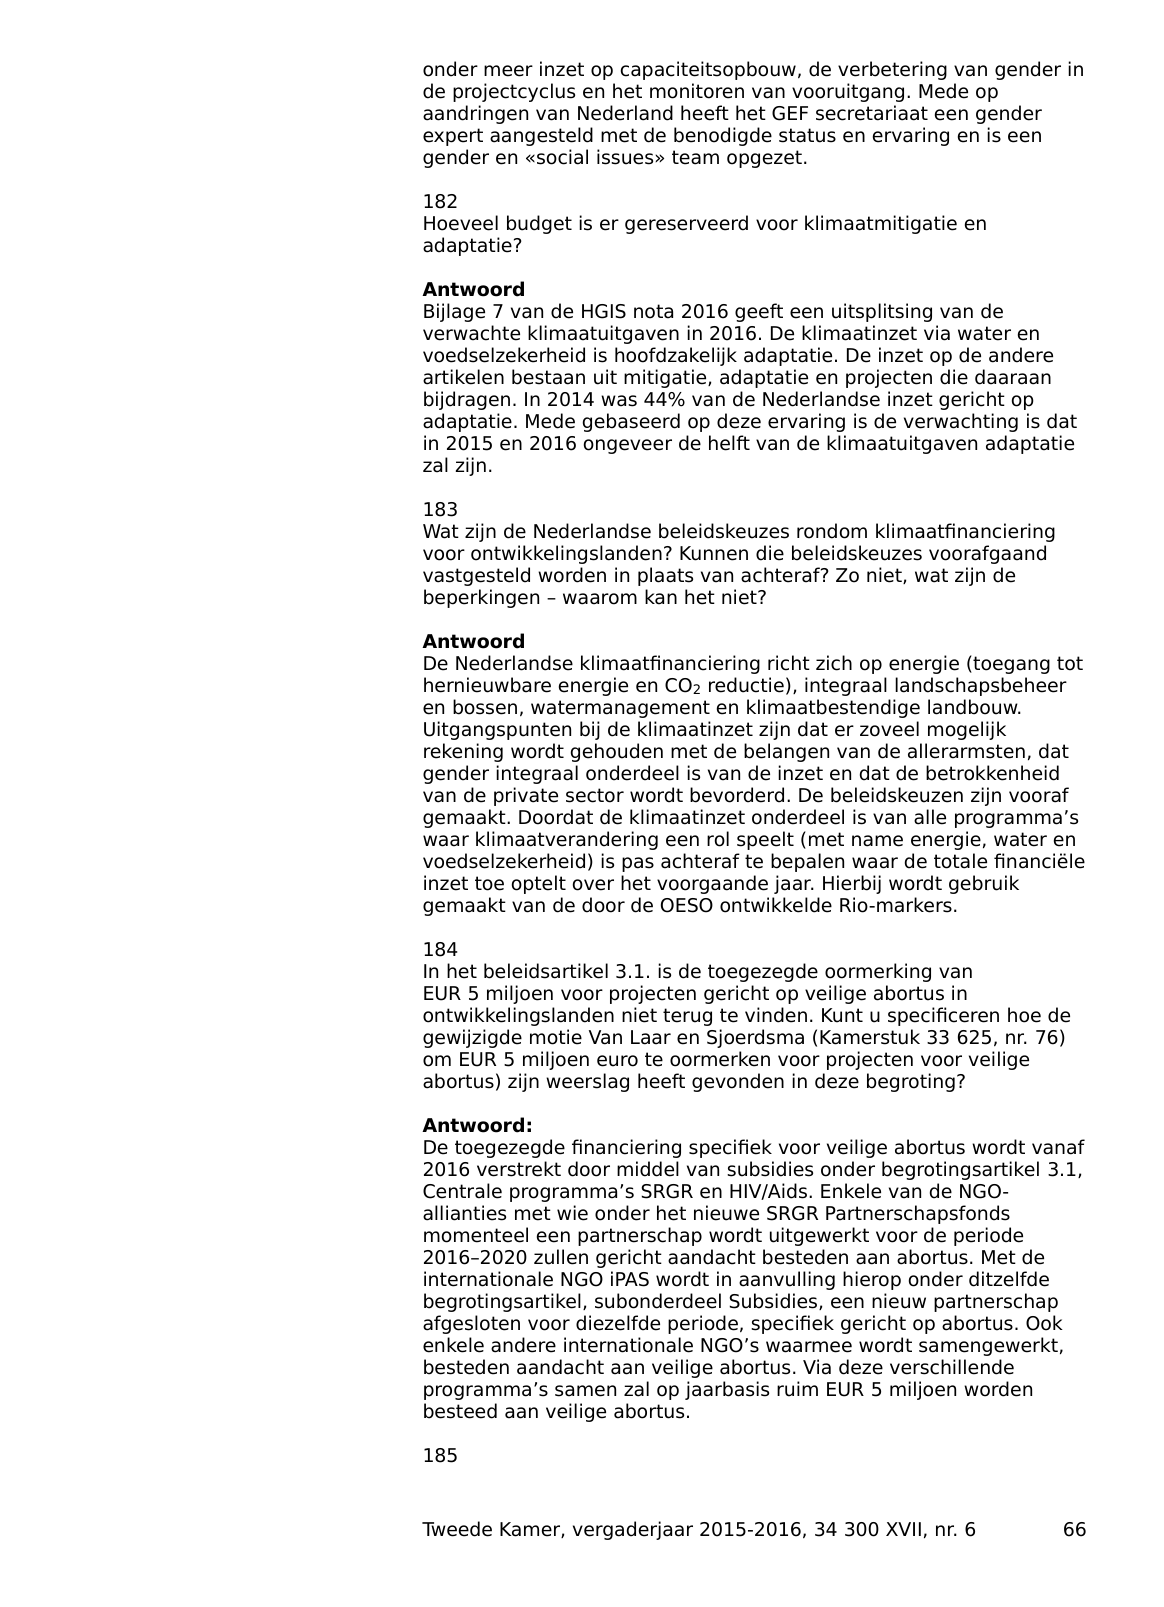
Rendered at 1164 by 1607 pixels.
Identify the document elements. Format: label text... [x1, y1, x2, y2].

text Antwoord: [422, 1115, 1087, 1137]
text onder meer inzet op capaciteitsopbouw, de verbetering van gender in de projectcyclus en het monitoren van vooruitgang. Mede op aandringen van Nederland heeft het GEF secretariaat een gender expert aangesteld met de benodigde status en ervaring en is een gender en «social issues» team opgezet. [422, 59, 1087, 169]
text 182 [422, 191, 1087, 213]
text In het beleidsartikel 3.1. is de toegezegde oormerking van EUR 5 miljoen voor projecten gericht op veilige abortus in ontwikkelingslanden niet terug te vinden. Kunt u specificeren hoe de gewijzigde motie Van Laar en Sjoerdsma (Kamerstuk 33 625, nr. 76) om EUR 5 miljoen euro te oormerken voor projecten voor veilige abortus) zijn weerslag heeft gevonden in deze begroting? [422, 961, 1087, 1093]
text Hoeveel budget is er gereserveerd voor klimaatmitigatie en adaptatie? [422, 213, 1087, 257]
text Antwoord [422, 631, 1087, 653]
text De toegezegde financiering specifiek voor veilige abortus wordt vanaf 2016 verstrekt door middel van subsidies onder begrotingsartikel 3.1, Centrale programma’s SRGR en HIV/Aids. Enkele van de NGO-allianties met wie onder het nieuwe SRGR Partnerschapsfonds momenteel een partnerschap wordt uitgewerkt voor de periode 2016–2020 zullen gericht aandacht besteden aan abortus. Met de internationale NGO iPAS wordt in aanvulling hierop onder ditzelfde begrotingsartikel, subonderdeel Subsidies, een nieuw partnerschap afgesloten voor diezelfde periode, specifiek gericht op abortus. Ook enkele andere internationale NGO’s waarmee wordt samengewerkt, besteden aandacht aan veilige abortus. Via deze verschillende programma’s samen zal op jaarbasis ruim EUR 5 miljoen worden besteed aan veilige abortus. [422, 1137, 1087, 1423]
text 183 [422, 499, 1087, 521]
text De Nederlandse klimaatfinanciering richt zich op energie (toegang tot hernieuwbare energie en CO2 reductie), integraal landschapsbeheer en bossen, watermanagement en klimaatbestendige landbouw. Uitgangspunten bij de klimaatinzet zijn dat er zoveel mogelijk rekening wordt gehouden met de belangen van de allerarmsten, dat gender integraal onderdeel is van de inzet en dat de betrokkenheid van de private sector wordt bevorderd. De beleidskeuzen zijn vooraf gemaakt. Doordat de klimaatinzet onderdeel is van alle programma’s waar klimaatverandering een rol speelt (met name energie, water en voedselzekerheid) is pas achteraf te bepalen waar de totale financiële inzet toe optelt over het voorgaande jaar. Hierbij wordt gebruik gemaakt van de door de OESO ontwikkelde Rio-markers. [422, 653, 1087, 917]
text Antwoord [422, 279, 1087, 301]
text 185 [422, 1445, 1087, 1467]
text Bijlage 7 van de HGIS nota 2016 geeft een uitsplitsing van de verwachte klimaatuitgaven in 2016. De klimaatinzet via water en voedselzekerheid is hoofdzakelijk adaptatie. De inzet op de andere artikelen bestaan uit mitigatie, adaptatie en projecten die daaraan bijdragen. In 2014 was 44% van de Nederlandse inzet gericht op adaptatie. Mede gebaseerd op deze ervaring is de verwachting is dat in 2015 en 2016 ongeveer de helft van de klimaatuitgaven adaptatie zal zijn. [422, 301, 1087, 477]
text Wat zijn de Nederlandse beleidskeuzes rondom klimaatfinanciering voor ontwikkelingslanden? Kunnen die beleidskeuzes voorafgaand vastgesteld worden in plaats van achteraf? Zo niet, wat zijn de beperkingen – waarom kan het niet? [422, 521, 1087, 609]
text 184 [422, 939, 1087, 961]
